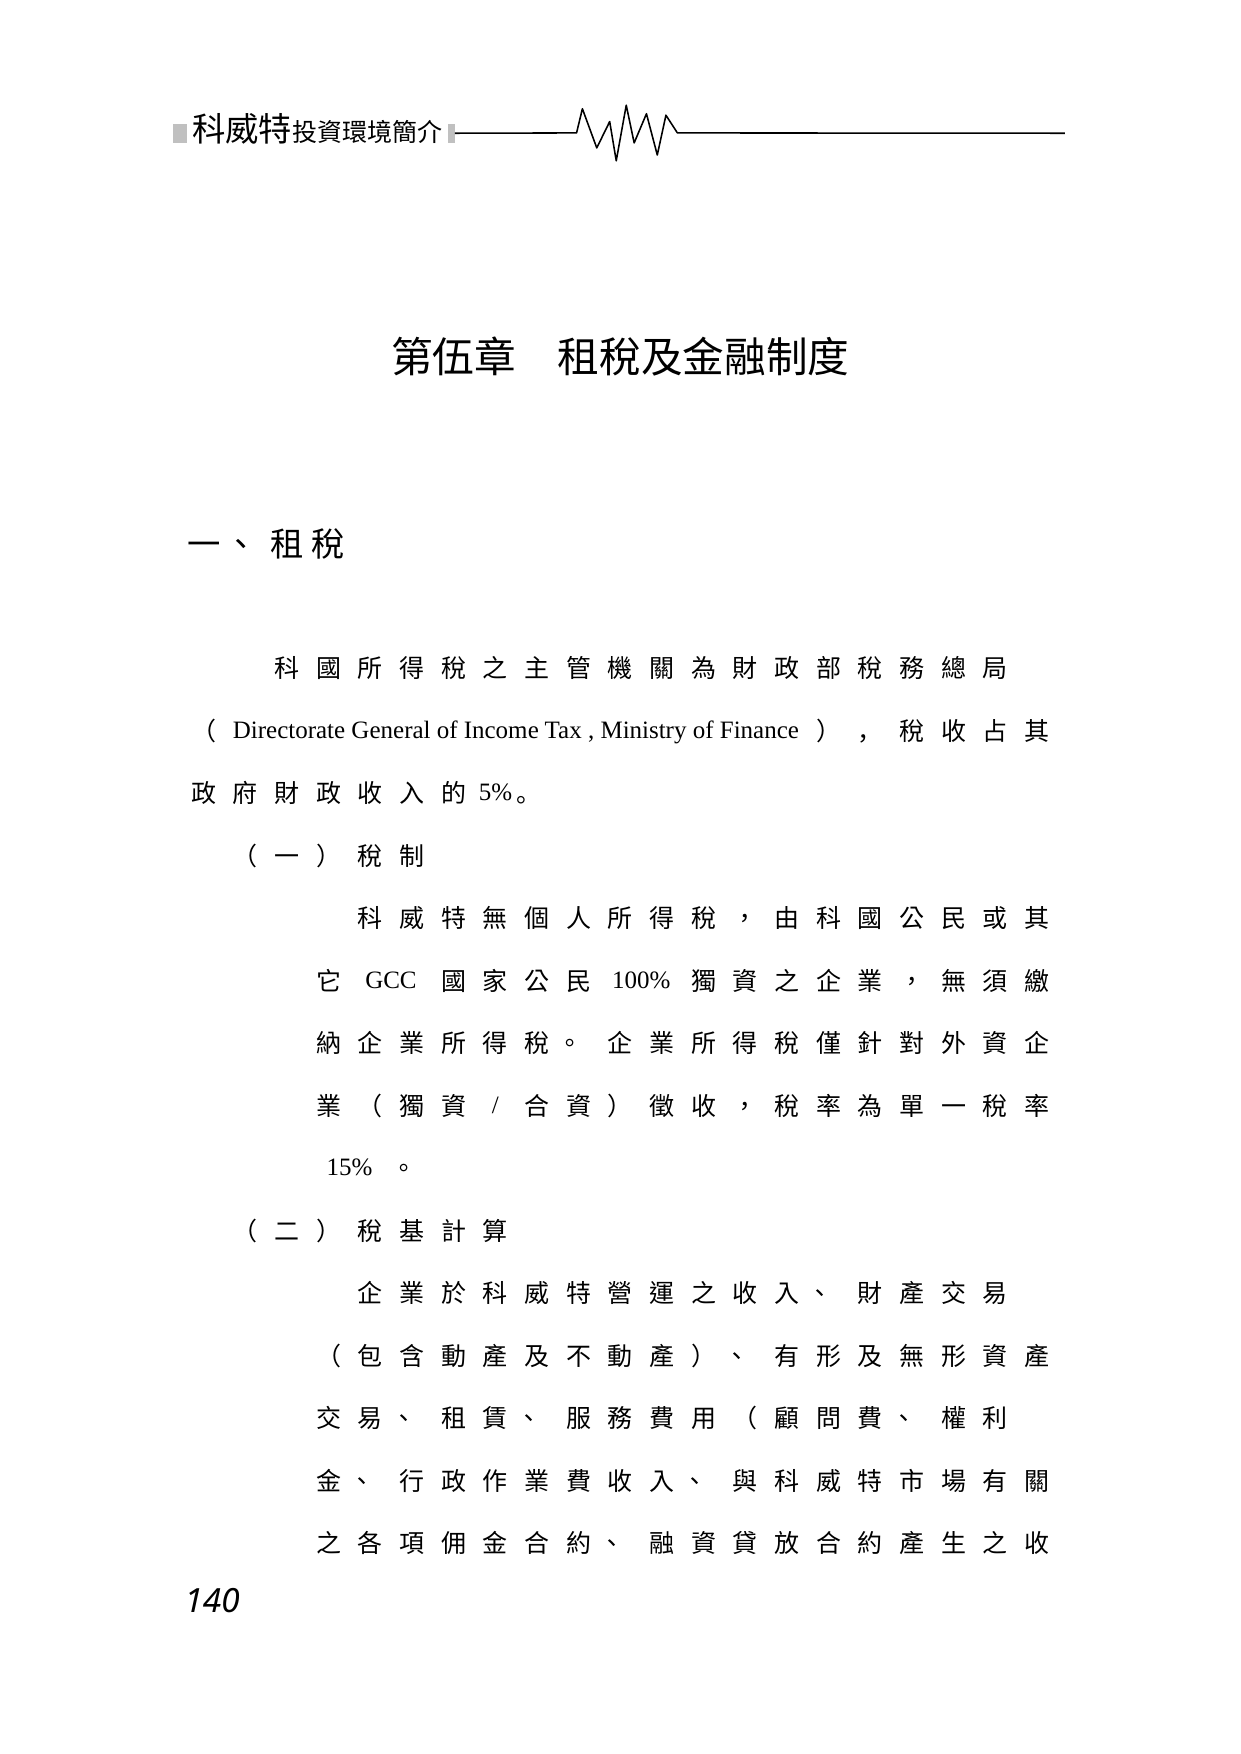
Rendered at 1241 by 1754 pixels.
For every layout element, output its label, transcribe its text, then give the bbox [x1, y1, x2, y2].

text 一、租稅 [183, 500, 1058, 563]
text 科威特無個人所得稅，由科國公民或其它GCC國家公民100%獨資之企業，無須繳納企業所得稅。企業所得稅僅針對外資企業（獨資/合資）徵收，稅率為單一稅率15%。 [281, 875, 1058, 1188]
text （二）稅基計算 [207, 1188, 1058, 1250]
text 企業於科威特營運之收入、財產交易（包含動產及不動產）、有形及無形資產交易、租賃、服務費用（顧問費、權利金、行政作業費收入、與科威特市場有關之各項佣金合約、融資貸放合約產生之收 [281, 1250, 1058, 1563]
text 第伍章 租稅及金融制度 [183, 313, 1058, 375]
text 科國所得稅之主管機關為財政部稅務總局（Directorate General of Income Tax , Ministry of Finance），稅收占其政府財政收入的5%。 [183, 625, 1058, 813]
text （一）稅制 [207, 813, 1058, 875]
